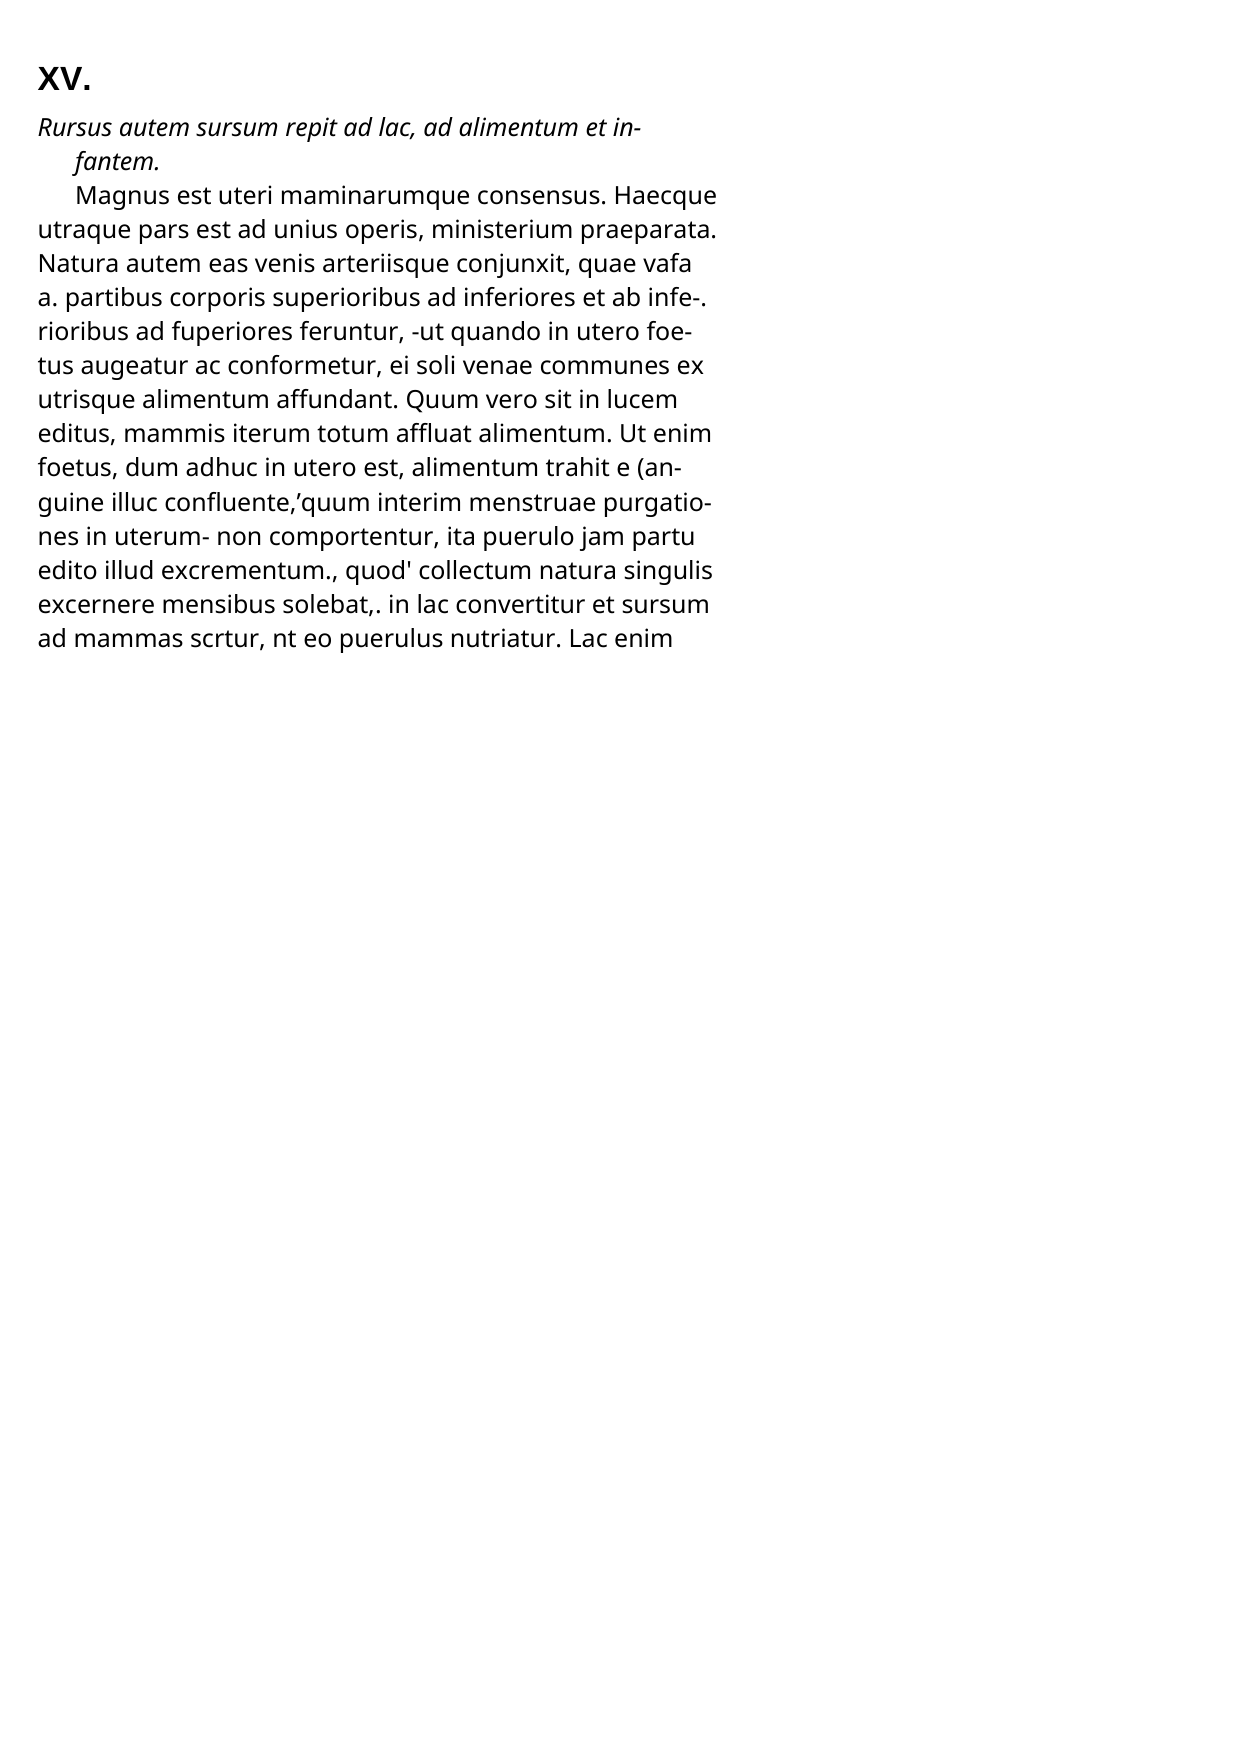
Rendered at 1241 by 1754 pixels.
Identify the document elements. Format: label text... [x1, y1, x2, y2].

text Magnus est uteri maminarumque consensus. Haecque utraque pars est ad unius operis, ministerium praeparata. Natura autem eas venis arteriisque conjunxit, quae vafa a. partibus corporis superioribus ad inferiores et ab infe-. rioribus ad fuperiores feruntur, -ut quando in utero foe- tus augeatur ac conformetur, ei soli venae communes ex utrisque alimentum affundant. Quum vero sit in lucem editus, mammis iterum totum affluat alimentum. Ut enim foetus, dum adhuc in utero est, alimentum trahit e (an- guine illuc confluente,’quum interim menstruae purgatio- nes in uterum- non comportentur, ita puerulo jam partu edito illud excrementum., quod' collectum natura singulis excernere mensibus solebat,. in lac convertitur et sursum ad mammas scrtur, nt eo puerulus nutriatur. Lac enim [37, 178, 1203, 654]
subtitle XV. [37, 58, 1203, 97]
text Rursus autem sursum repit ad lac, ad alimentum et in- fantem. [37, 109, 1203, 178]
